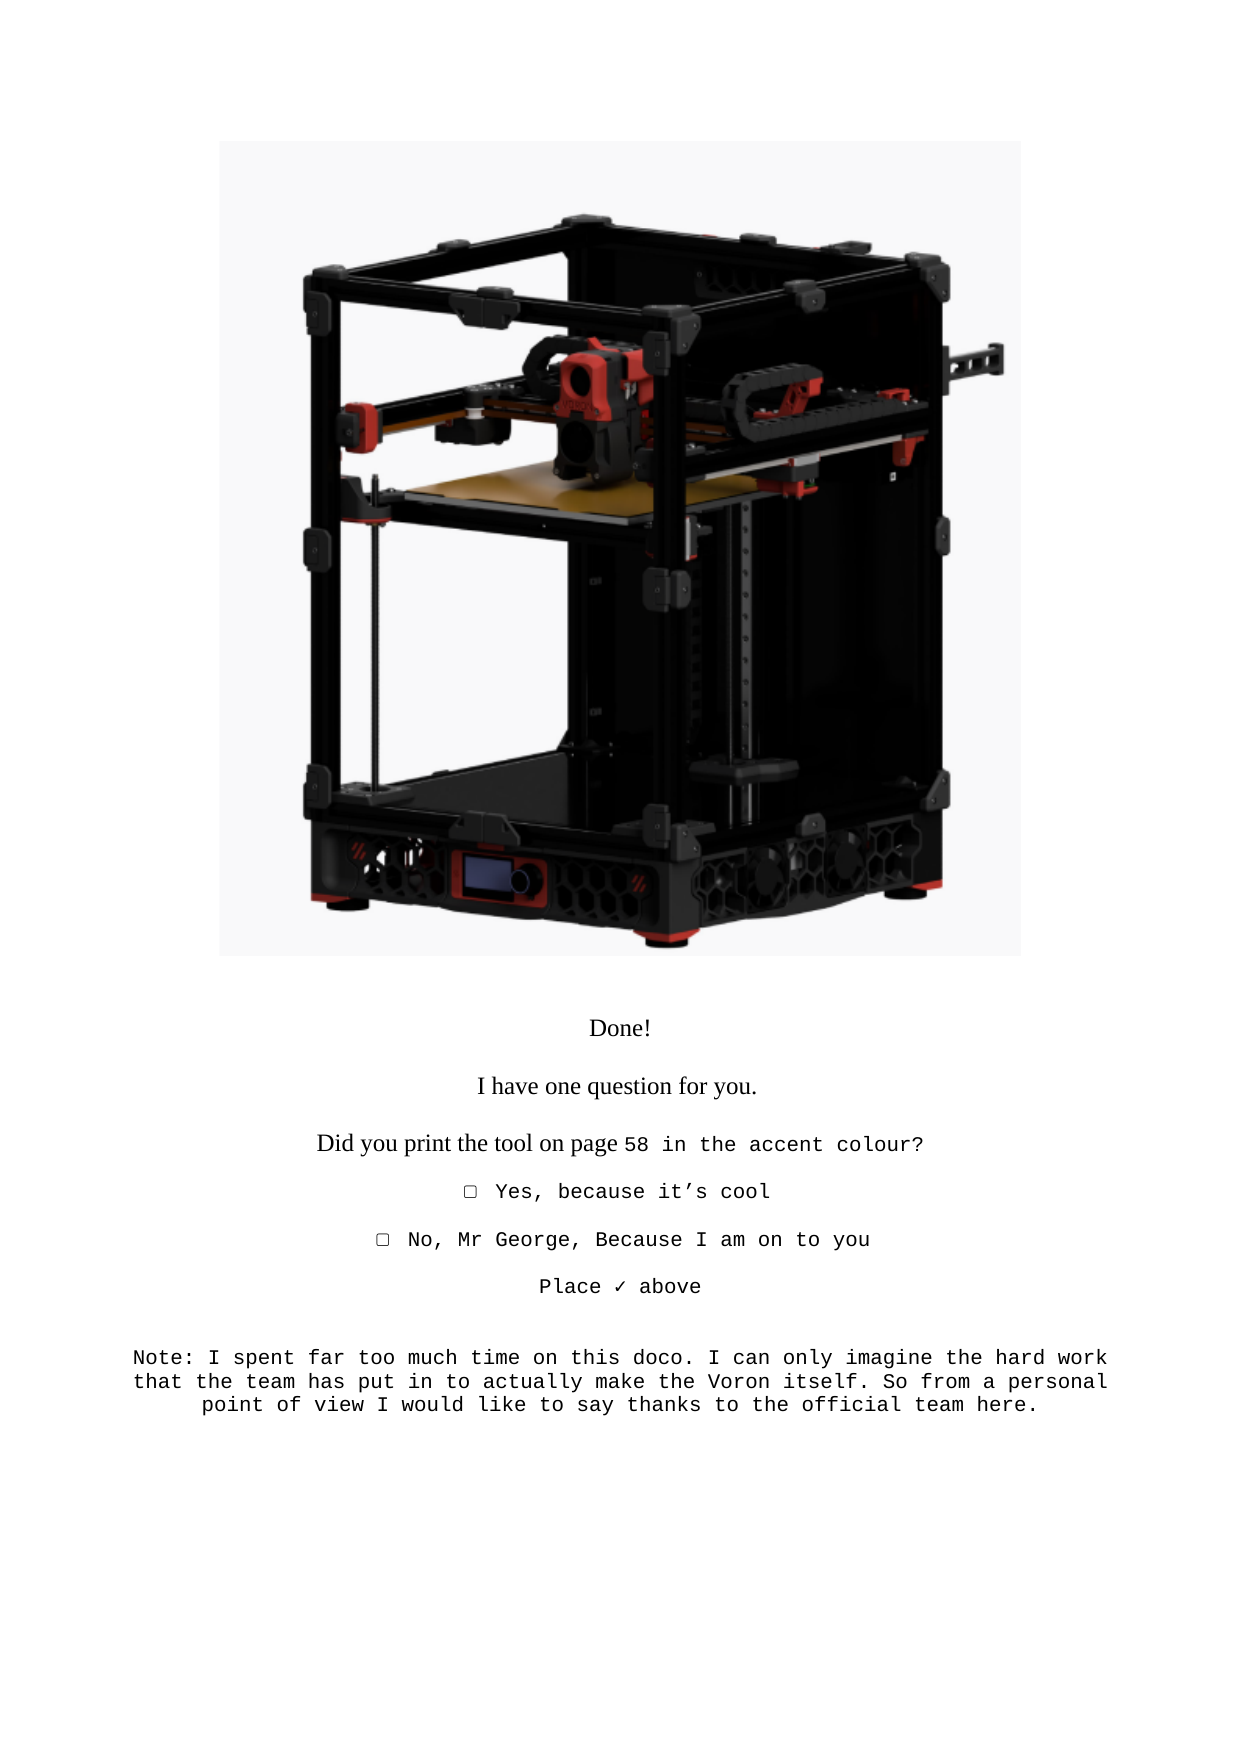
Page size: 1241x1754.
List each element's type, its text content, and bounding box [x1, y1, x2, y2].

text I have one question for you. [118, 1071, 1122, 1099]
picture [219, 141, 1021, 956]
text Note: I spent far too much time on this doco. I can only imagine the hard work that the team has put in to actually make the Voron itself. So from a personal point of view I would like to say thanks to the official team here. [118, 1347, 1122, 1418]
text ▢ No, Mr George, Because I am on to you [118, 1229, 1122, 1252]
text Place ✓ above [118, 1276, 1122, 1300]
text Done! [118, 1013, 1122, 1042]
text ▢ Yes, because it’s cool [118, 1182, 1122, 1205]
text Did you print the tool on page 58 in the accent colour? [118, 1128, 1122, 1158]
